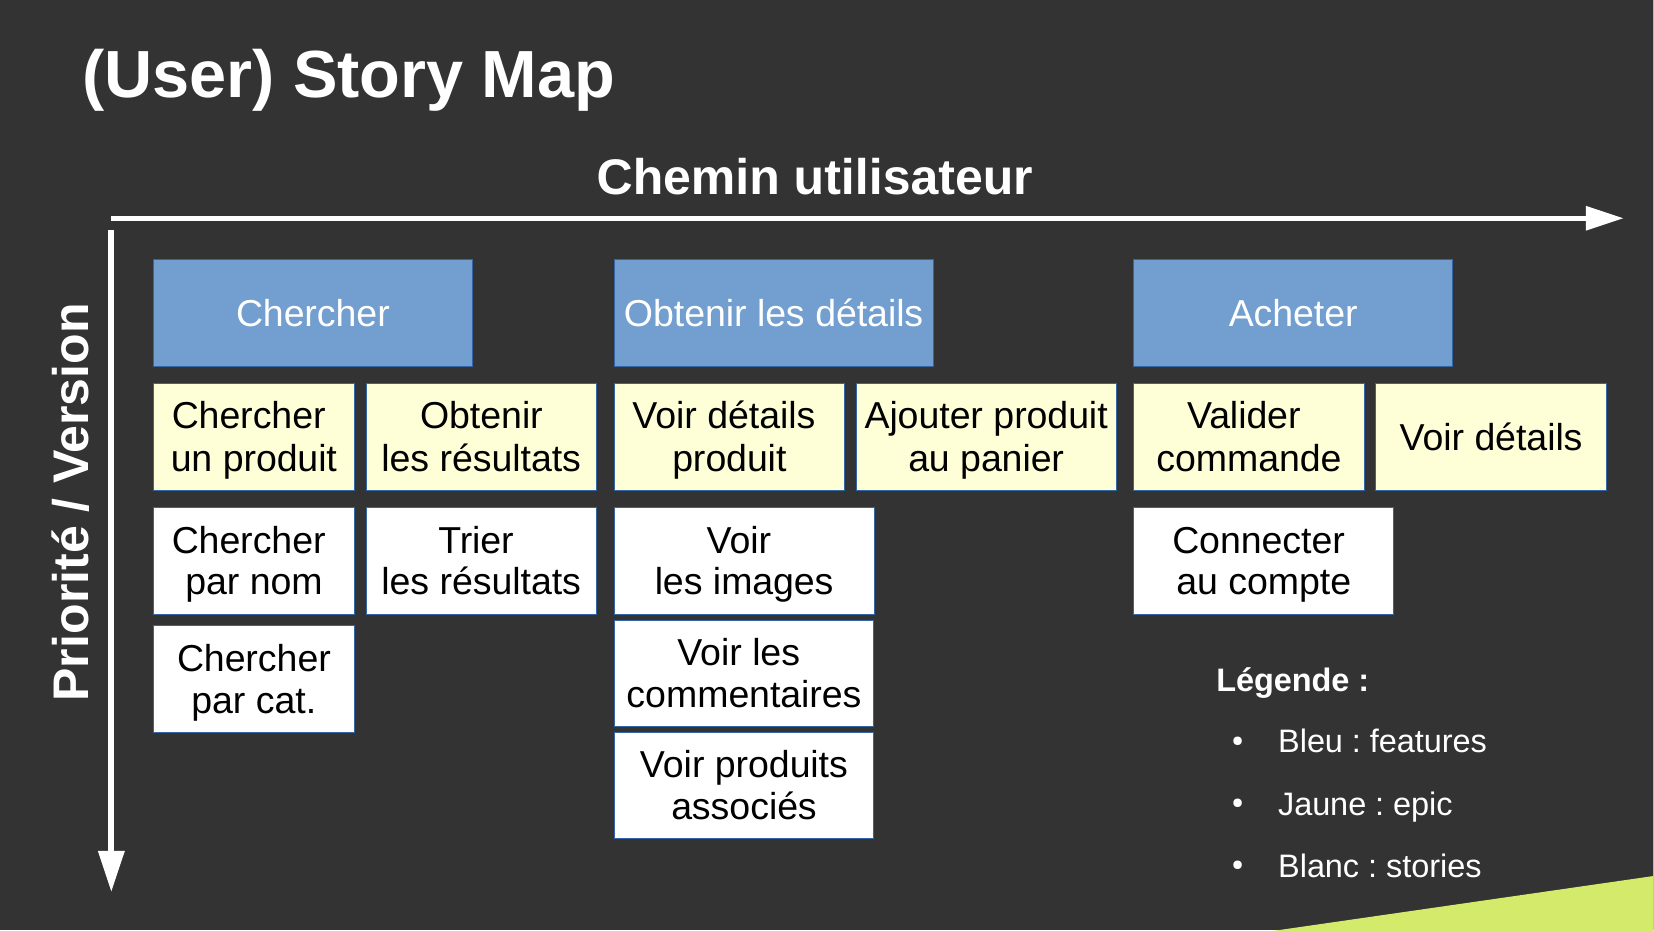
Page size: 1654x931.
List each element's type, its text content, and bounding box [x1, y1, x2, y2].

text_box Acheter [1133, 259, 1453, 367]
text_box Voir les commentaires [614, 620, 874, 727]
title (User) Story Map [82, 37, 1571, 122]
text_box Obtenir les détails [614, 259, 934, 367]
text_box Voir détails [1375, 383, 1607, 491]
text_box Chercher par nom [153, 507, 355, 615]
text_box Trier les résultats [366, 507, 597, 615]
text_box Connecter au compte [1133, 507, 1394, 615]
text_box Priorité / Version [35, 183, 107, 822]
text_box Ajouter produit au panier [856, 383, 1117, 491]
text_box Chercher par cat. [153, 625, 355, 733]
text_box Voir détails produit [614, 383, 845, 491]
text_box Chercher un produit [153, 383, 355, 491]
list Légende : Bleu : features Jaune : epic Blanc : stories [1216, 661, 1630, 886]
text_box [1272, 875, 1654, 931]
text_box Voir produits associés [614, 732, 874, 839]
text_box Chercher [153, 259, 473, 367]
text_box Chemin utilisateur [496, 142, 1134, 213]
text_box Valider commande [1133, 383, 1365, 491]
text_box Voir les images [614, 507, 875, 615]
text_box Obtenir les résultats [366, 383, 597, 491]
